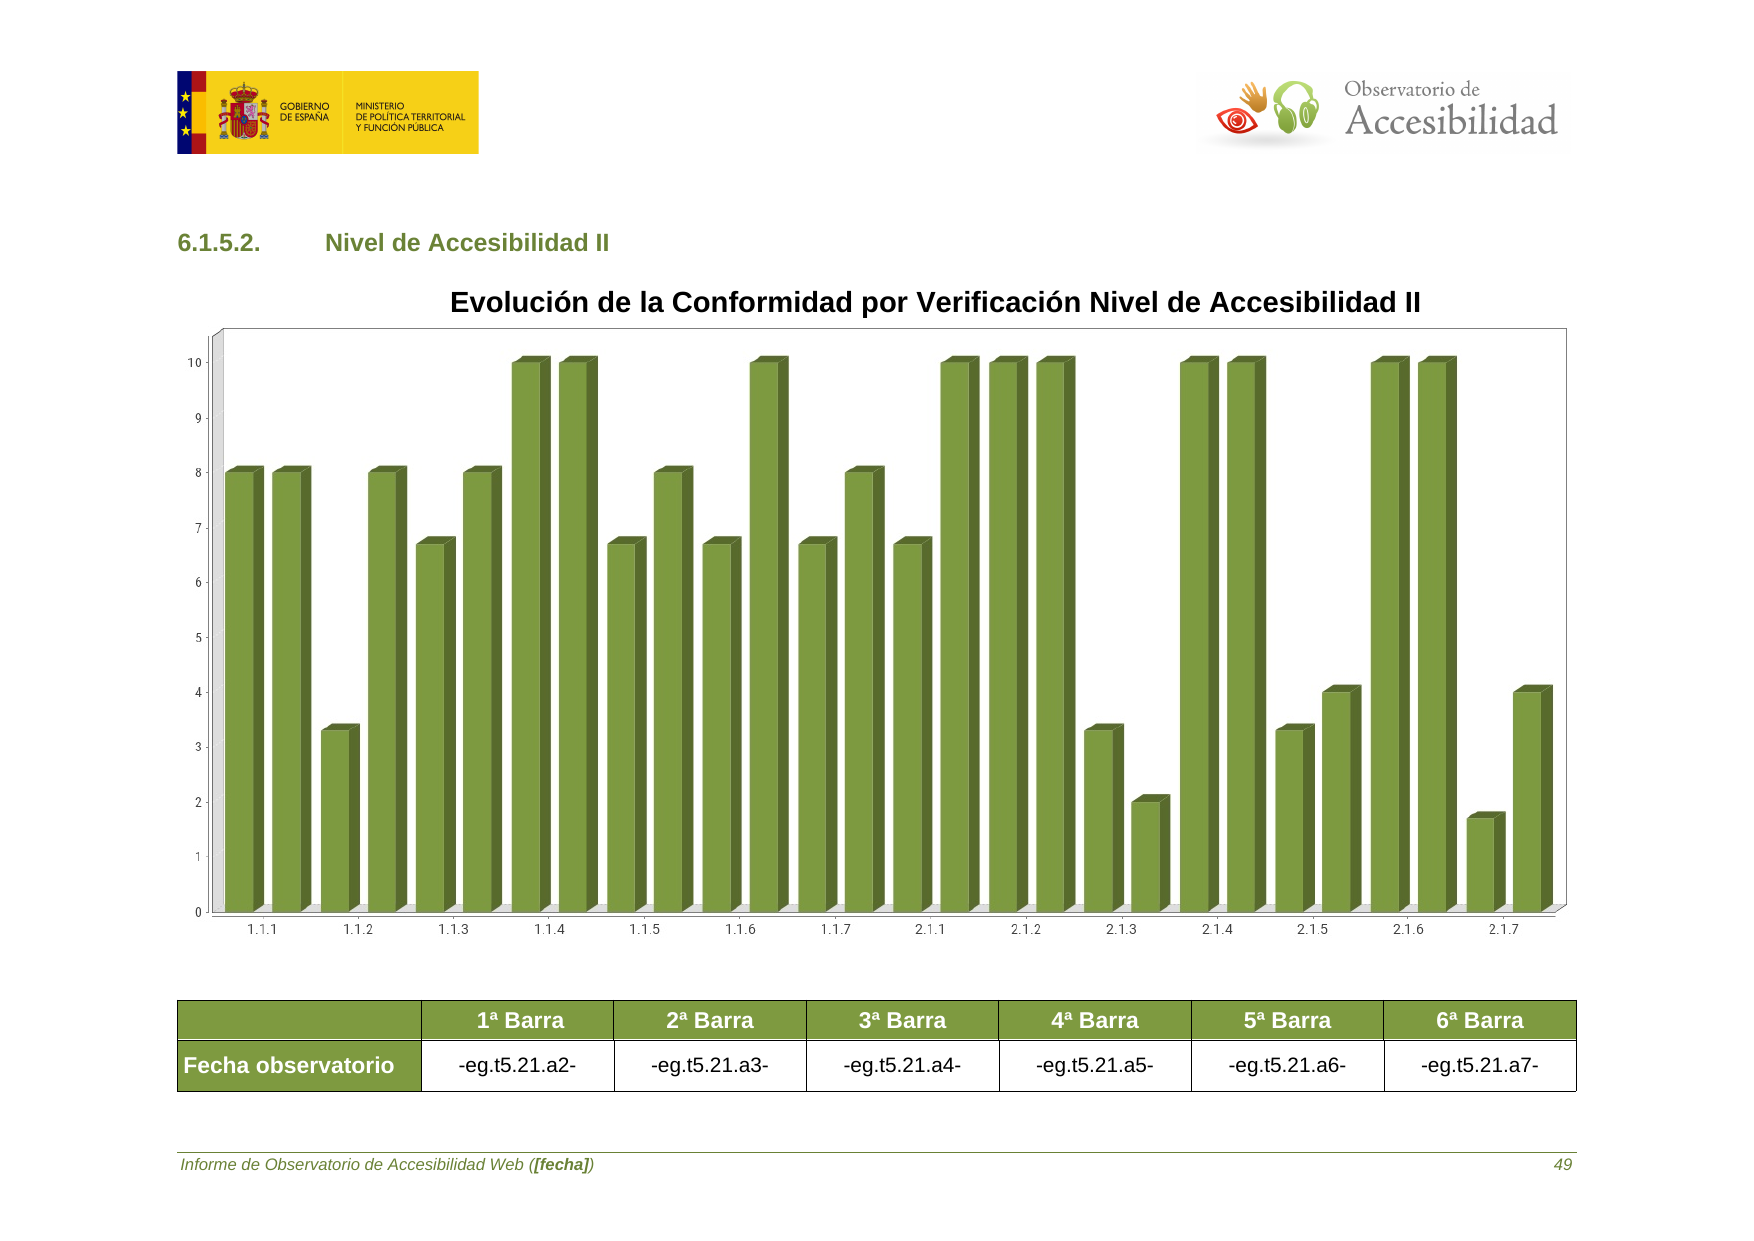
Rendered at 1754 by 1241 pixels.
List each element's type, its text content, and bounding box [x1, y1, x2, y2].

table_header 4ª Barra [999, 1001, 1191, 1039]
table_cell -eg.t5.21.a7- [1385, 1041, 1576, 1091]
table_cell Fecha observatorio [178, 1041, 421, 1091]
picture [177, 318, 1577, 943]
table_cell -eg.t5.21.a6- [1192, 1041, 1384, 1091]
table_header 1ª Barra [422, 1001, 613, 1039]
table_header [178, 1001, 421, 1039]
table_header 6ª Barra [1384, 1001, 1576, 1039]
table_header 5ª Barra [1192, 1001, 1383, 1039]
picture [1196, 72, 1572, 154]
table_header 2ª Barra [614, 1001, 806, 1039]
picture [177, 71, 479, 154]
table_cell -eg.t5.21.a3- [615, 1041, 806, 1091]
list Evolución de la Conformidad por Verificación Nivel de Accesibilidad II [177, 285, 1577, 318]
table_cell -eg.t5.21.a5- [1000, 1041, 1191, 1091]
subtitle Nivel de Accesibilidad II [177, 228, 1577, 257]
table_header 3ª Barra [807, 1001, 998, 1039]
table_cell -eg.t5.21.a4- [807, 1041, 999, 1091]
table_cell -eg.t5.21.a2- [422, 1041, 614, 1091]
